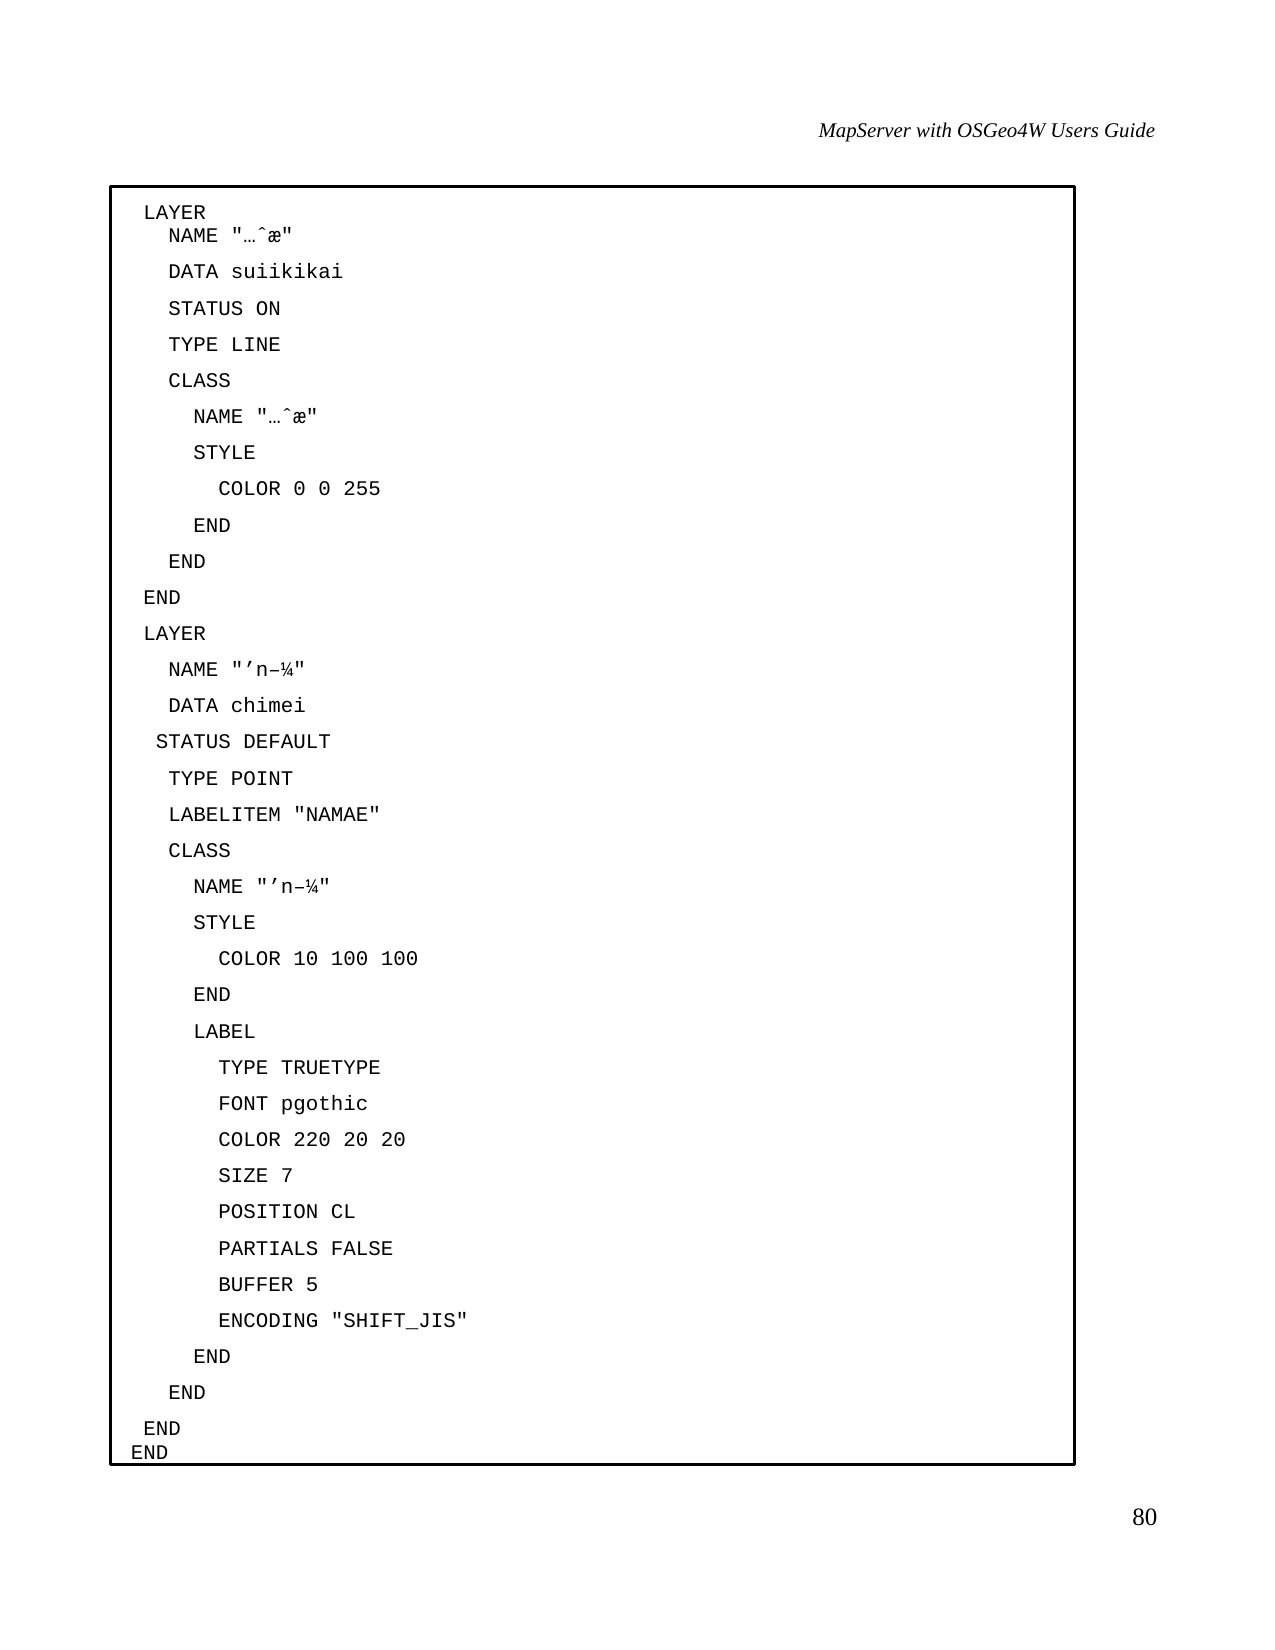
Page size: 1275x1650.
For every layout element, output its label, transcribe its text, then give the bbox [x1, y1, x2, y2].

text FONT pgothic [118, 1093, 1073, 1117]
text NAME "’n–¼" [118, 876, 1073, 900]
text [1076, 406, 1157, 430]
text [1076, 478, 1157, 502]
text COLOR 10 100 100 [118, 948, 1073, 972]
text NAME "…ˆæ" [118, 406, 1073, 430]
text SIZE 7 [118, 1165, 1073, 1189]
text [1076, 804, 1157, 827]
text LABEL [118, 1021, 1073, 1044]
text END END [118, 1418, 1073, 1463]
text END [118, 984, 1073, 1008]
text CLASS [118, 370, 1073, 394]
text LABELITEM "NAMAE" [118, 804, 1073, 827]
text [1076, 1129, 1157, 1153]
text [1076, 1418, 1157, 1466]
text [1076, 298, 1157, 321]
text [1076, 731, 1157, 755]
text [1076, 1165, 1157, 1189]
text TYPE TRUETYPE [118, 1057, 1073, 1080]
text [1076, 1310, 1157, 1333]
text [1076, 659, 1157, 683]
text [1076, 262, 1157, 285]
text [1076, 370, 1157, 394]
text [1076, 912, 1157, 936]
text [1076, 876, 1157, 900]
text [1076, 623, 1157, 647]
text TYPE POINT [118, 768, 1073, 791]
text [1076, 587, 1157, 611]
text [1076, 1237, 1157, 1261]
text [1076, 984, 1157, 1008]
text STATUS ON [118, 298, 1073, 321]
text DATA chimei [118, 695, 1073, 719]
text STATUS DEFAULT [118, 731, 1073, 755]
text [1076, 442, 1157, 466]
text POSITION CL [118, 1201, 1073, 1225]
text [1076, 334, 1157, 357]
text [1076, 1093, 1157, 1117]
text [1076, 1382, 1157, 1406]
text STYLE [118, 912, 1073, 936]
text LAYER [118, 623, 1073, 647]
text ENCODING "SHIFT_JIS" [118, 1310, 1073, 1333]
text [1076, 840, 1157, 863]
text [1076, 551, 1157, 574]
text LAYER NAME "…ˆæ" [118, 178, 1157, 249]
text [1076, 1346, 1157, 1369]
text [1076, 768, 1157, 791]
text END [118, 587, 1073, 611]
text COLOR 220 20 20 [118, 1129, 1073, 1153]
text END [118, 551, 1073, 574]
text BUFFER 5 [118, 1274, 1073, 1297]
text [1076, 948, 1157, 972]
text DATA suiikikai [118, 262, 1073, 285]
text END [118, 1382, 1073, 1406]
text END [118, 1346, 1073, 1369]
text PARTIALS FALSE [118, 1237, 1073, 1261]
text [1076, 1201, 1157, 1225]
text [1076, 1021, 1157, 1044]
text TYPE LINE [118, 334, 1073, 357]
text COLOR 0 0 255 [118, 478, 1073, 502]
text [1076, 1274, 1157, 1297]
text [1076, 695, 1157, 719]
text [1076, 1057, 1157, 1080]
text NAME "’n–¼" [118, 659, 1073, 683]
text CLASS [118, 840, 1073, 863]
text STYLE [118, 442, 1073, 466]
text [1076, 514, 1157, 538]
text END [118, 514, 1073, 538]
